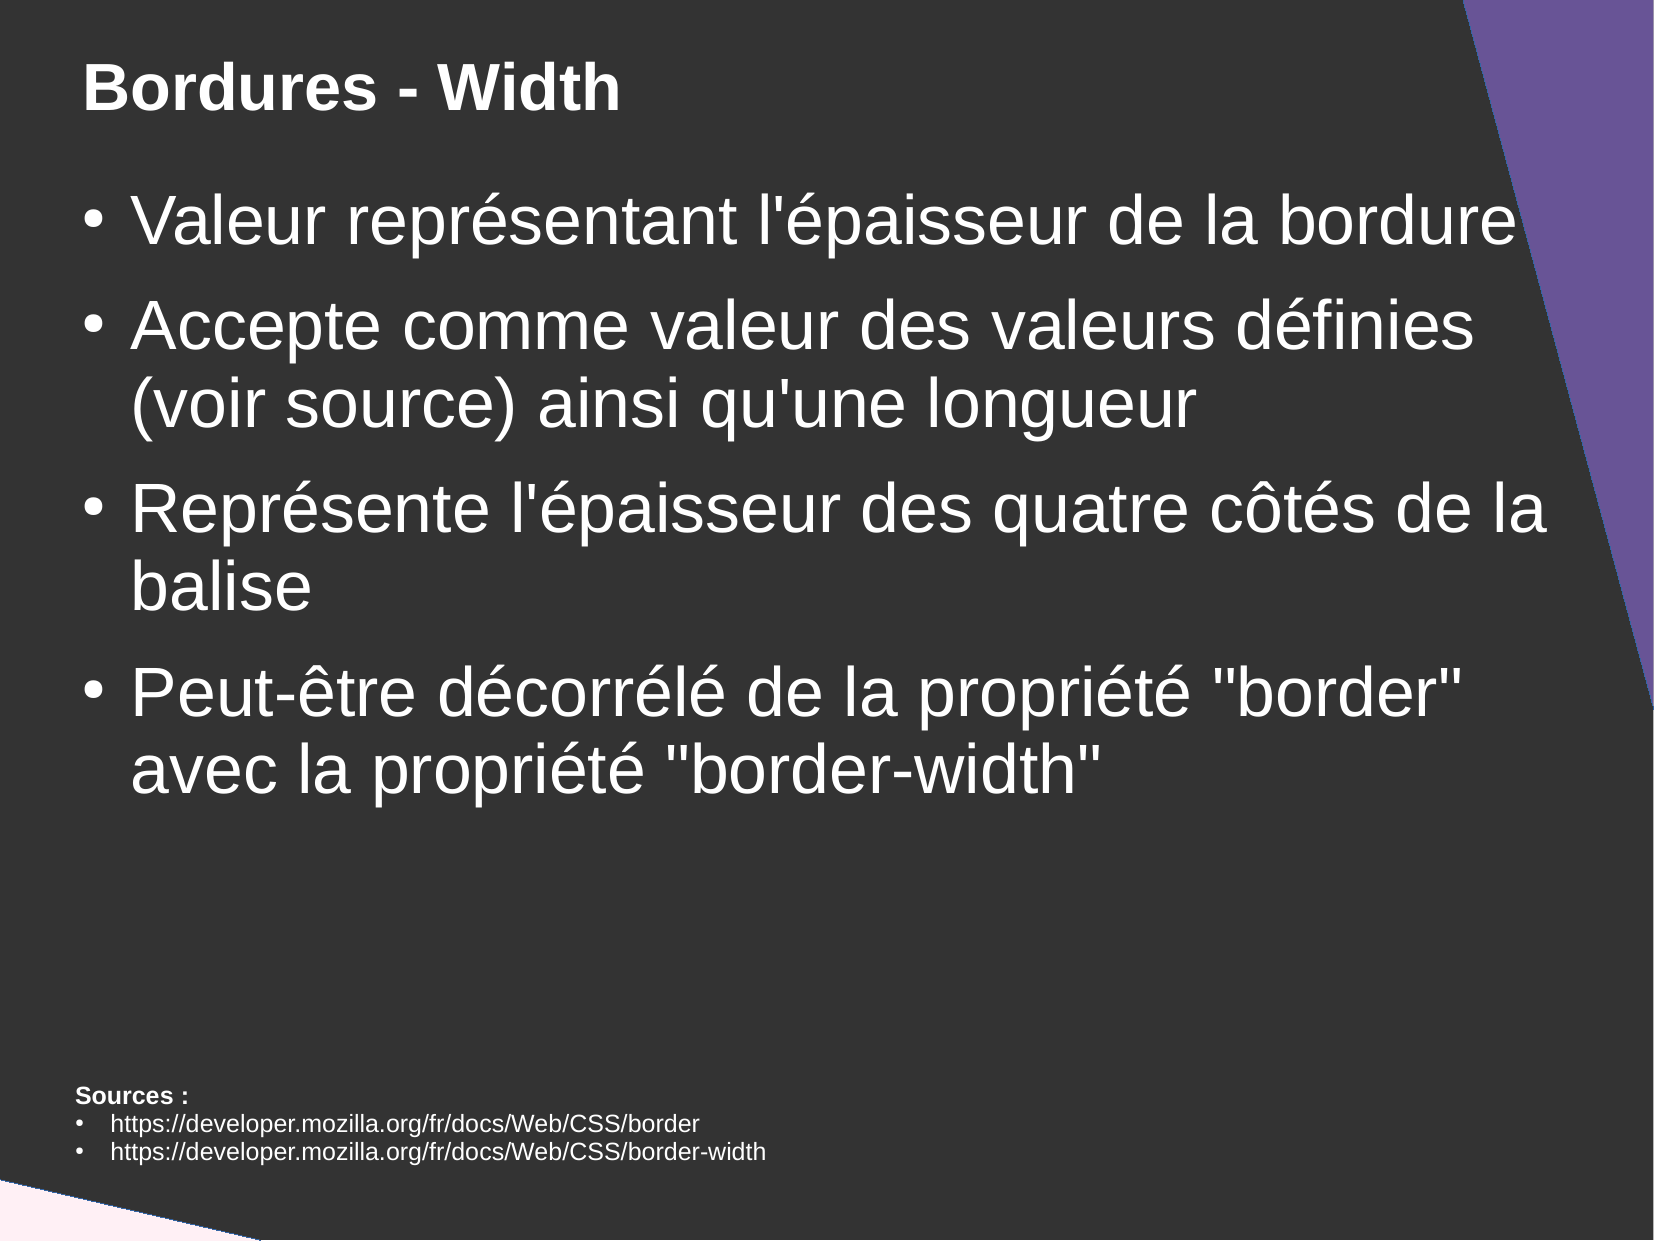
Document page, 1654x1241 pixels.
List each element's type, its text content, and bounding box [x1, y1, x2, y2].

text_box [0, 1179, 265, 1241]
title Bordures - Width [82, 49, 1571, 130]
text_box [1463, 0, 1654, 710]
text_box Sources : https://developer.mozilla.org/fr/docs/Web/CSS/border https://developer.mozilla.org/fr/docs/Web/CSS/border-width [60, 1074, 1546, 1217]
list Valeur représentant l'épaisseur de la bordure Accepte comme valeur des valeurs définies (voir source) ainsi qu'une longueur Représente l'épaisseur des quatre côtés de la balise Peut-être décorrélé de la propriété "border" avec la propriété "border-width" [64, 180, 1604, 815]
